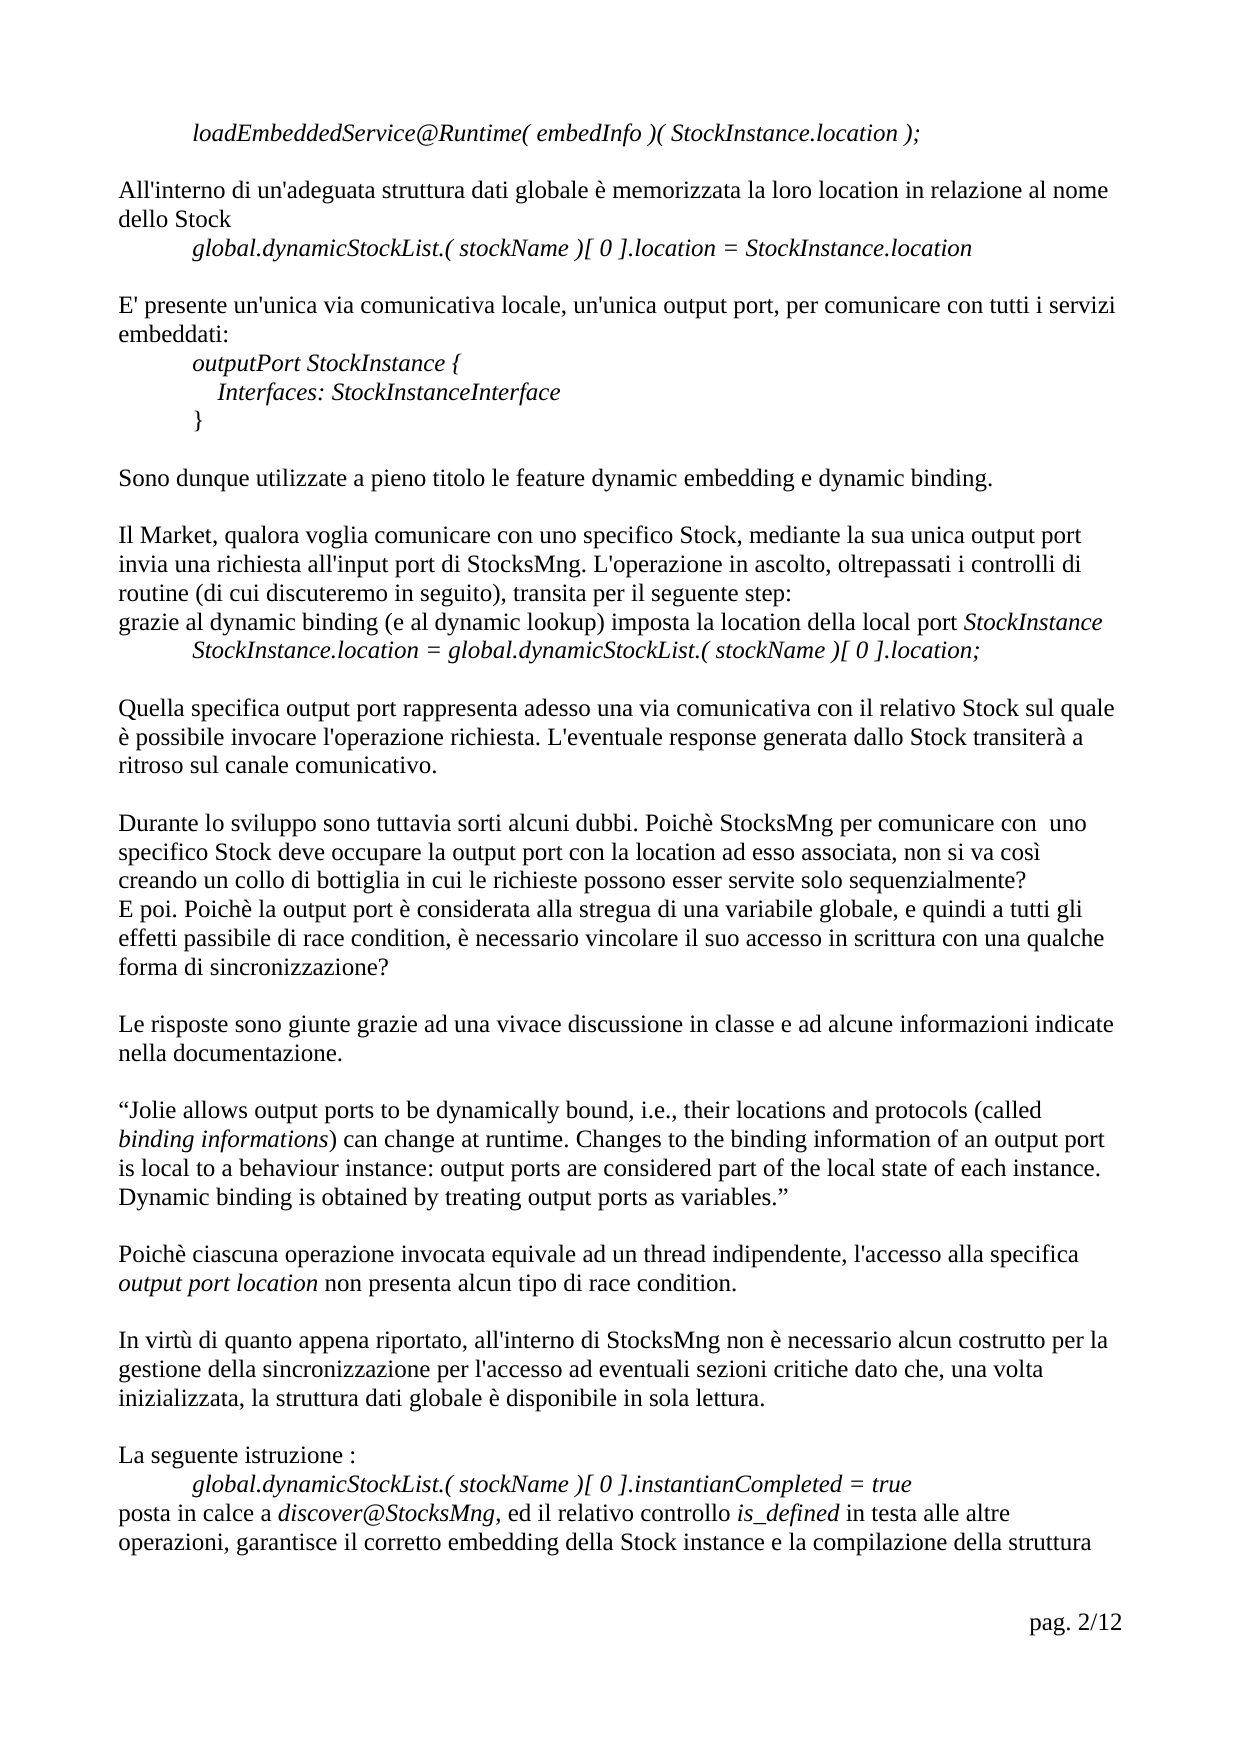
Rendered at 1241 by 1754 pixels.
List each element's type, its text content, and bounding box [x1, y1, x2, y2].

text outputPort StockInstance { [118, 348, 1122, 377]
text La seguente istruzione : [118, 1441, 1122, 1469]
text StockInstance.location = global.dynamicStockList.( stockName )[ 0 ].location; [118, 636, 1122, 664]
text All'interno di un'adeguata struttura dati globale è memorizzata la loro location in relazione al nome dello Stock [118, 176, 1122, 233]
text Durante lo sviluppo sono tuttavia sorti alcuni dubbi. Poichè StocksMng per comunicare con uno specifico Stock deve occupare la output port con la location ad esso associata, non si va così creando un collo di bottiglia in cui le richieste possono esser servite solo sequenzialmente? [118, 808, 1122, 894]
text E poi. Poichè la output port è considerata alla stregua di una variabile globale, e quindi a tutti gli effetti passibile di race condition, è necessario vincolare il suo accesso in scrittura con una qualche forma di sincronizzazione? [118, 894, 1122, 981]
text E' presente un'unica via comunicativa locale, un'unica output port, per comunicare con tutti i servizi embeddati: [118, 291, 1122, 348]
text Le risposte sono giunte grazie ad una vivace discussione in classe e ad alcune informazioni indicate nella documentazione. [118, 1009, 1122, 1067]
text “Jolie allows output ports to be dynamically bound, i.e., their locations and protocols (called binding informations) can change at runtime. Changes to the binding information of an output port is local to a behaviour instance: output ports are considered part of the local state of each instance. Dynamic binding is obtained by treating output ports as variables.” [118, 1096, 1122, 1211]
text global.dynamicStockList.( stockName )[ 0 ].instantianCompleted = true [118, 1469, 1122, 1498]
text grazie al dynamic binding (e al dynamic lookup) imposta la location della local port StockInstance [118, 607, 1122, 636]
text posta in calce a discover@StocksMng, ed il relativo controllo is_defined in testa alle altre operazioni, garantisce il corretto embedding della Stock instance e la compilazione della struttura [118, 1498, 1122, 1556]
text Sono dunque utilizzate a pieno titolo le feature dynamic embedding e dynamic binding. [118, 463, 1122, 492]
text Il Market, qualora voglia comunicare con uno specifico Stock, mediante la sua unica output port invia una richiesta all'input port di StocksMng. L'operazione in ascolto, oltrepassati i controlli di routine (di cui discuteremo in seguito), transita per il seguente step: [118, 521, 1122, 607]
text loadEmbeddedService@Runtime( embedInfo )( StockInstance.location ); [118, 118, 1122, 147]
text } [118, 406, 1122, 434]
text Poichè ciascuna operazione invocata equivale ad un thread indipendente, l'accesso alla specifica output port location non presenta alcun tipo di race condition. [118, 1239, 1122, 1297]
text global.dynamicStockList.( stockName )[ 0 ].location = StockInstance.location [118, 233, 1122, 262]
text Quella specifica output port rappresenta adesso una via comunicativa con il relativo Stock sul quale è possibile invocare l'operazione richiesta. L'eventuale response generata dallo Stock transiterà a ritroso sul canale comunicativo. [118, 693, 1122, 779]
text Interfaces: StockInstanceInterface [118, 377, 1122, 406]
text In virtù di quanto appena riportato, all'interno di StocksMng non è necessario alcun costrutto per la gestione della sincronizzazione per l'accesso ad eventuali sezioni critiche dato che, una volta inizializzata, la struttura dati globale è disponibile in sola lettura. [118, 1326, 1122, 1412]
